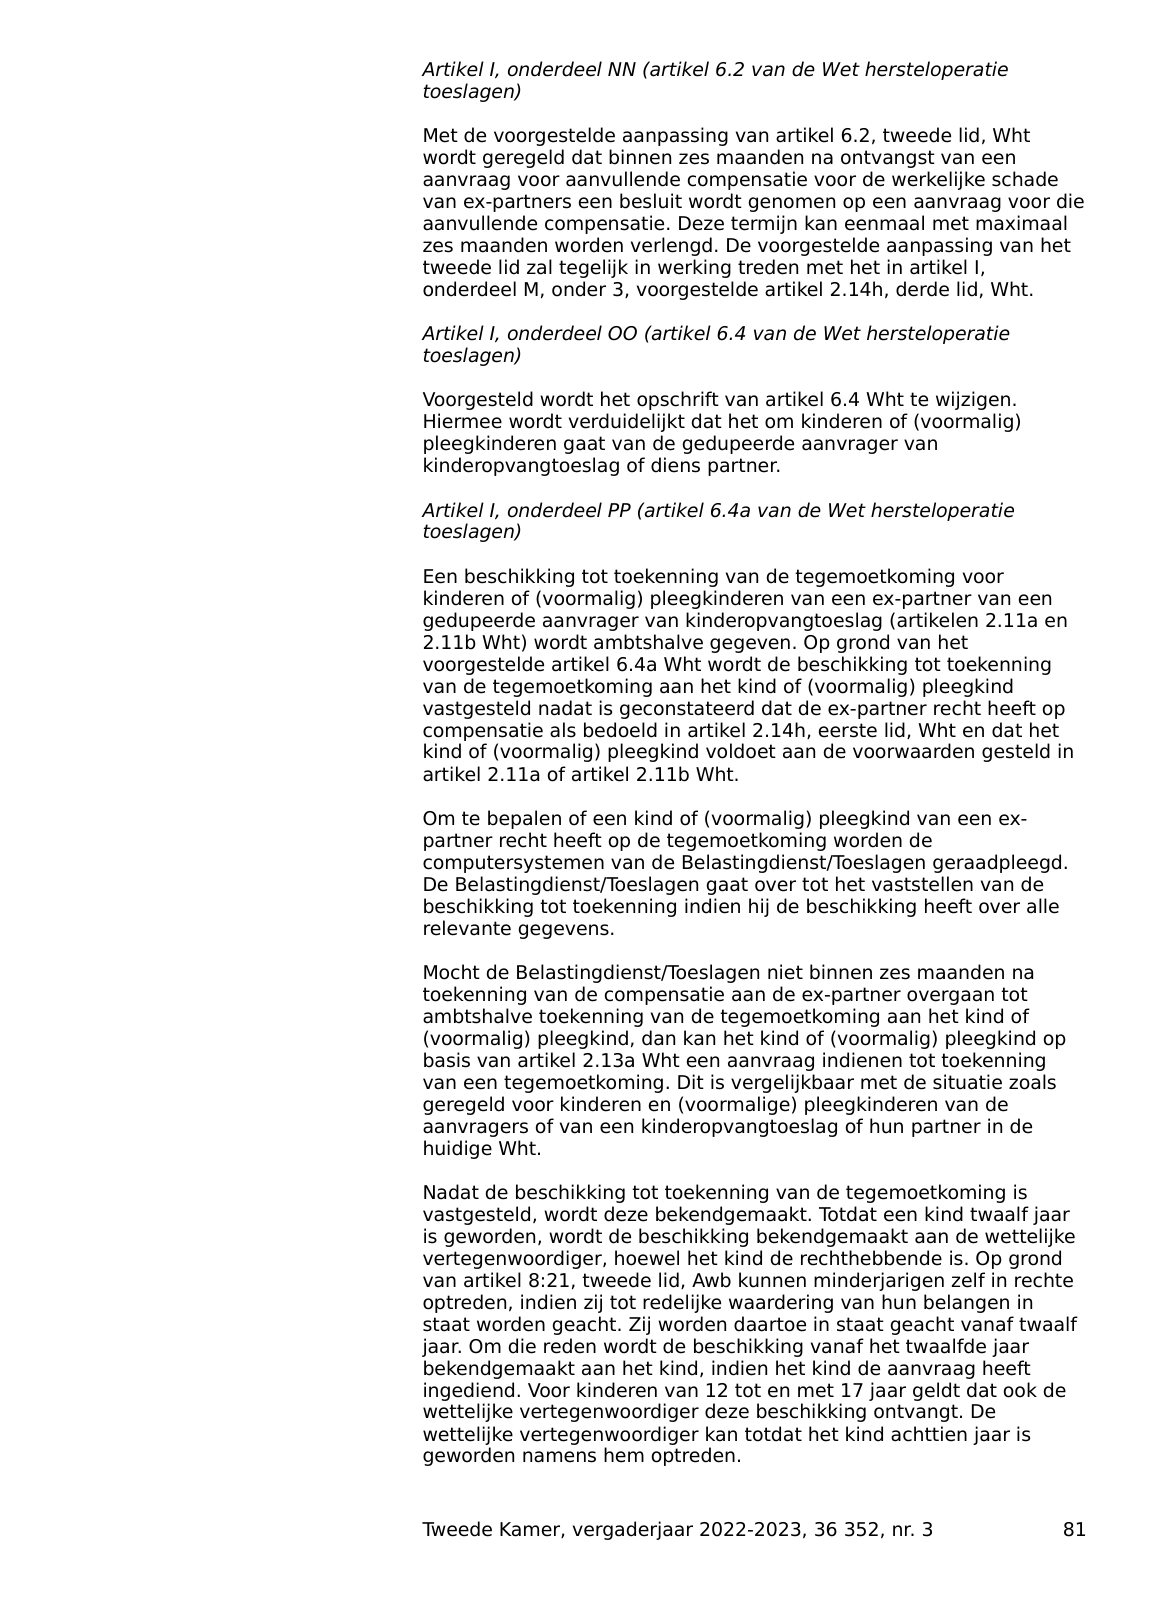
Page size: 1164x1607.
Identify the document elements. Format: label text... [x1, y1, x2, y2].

text Voorgesteld wordt het opschrift van artikel 6.4 Wht te wijzigen. Hiermee wordt verduidelijkt dat het om kinderen of (voormalig) pleegkinderen gaat van de gedupeerde aanvrager van kinderopvangtoeslag of diens partner. [422, 389, 1087, 477]
text Met de voorgestelde aanpassing van artikel 6.2, tweede lid, Wht wordt geregeld dat binnen zes maanden na ontvangst van een aanvraag voor aanvullende compensatie voor de werkelijke schade van ex-partners een besluit wordt genomen op een aanvraag voor die aanvullende compensatie. Deze termijn kan eenmaal met maximaal zes maanden worden verlengd. De voorgestelde aanpassing van het tweede lid zal tegelijk in werking treden met het in artikel I, onderdeel M, onder 3, voorgestelde artikel 2.14h, derde lid, Wht. [422, 125, 1087, 301]
subtitle Artikel I, onderdeel OO (artikel 6.4 van de Wet hersteloperatie toeslagen) [422, 323, 1087, 367]
text Nadat de beschikking tot toekenning van de tegemoetkoming is vastgesteld, wordt deze bekendgemaakt. Totdat een kind twaalf jaar is geworden, wordt de beschikking bekendgemaakt aan de wettelijke vertegenwoordiger, hoewel het kind de rechthebbende is. Op grond van artikel 8:21, tweede lid, Awb kunnen minderjarigen zelf in rechte optreden, indien zij tot redelijke waardering van hun belangen in staat worden geacht. Zij worden daartoe in staat geacht vanaf twaalf jaar. Om die reden wordt de beschikking vanaf het twaalfde jaar bekendgemaakt aan het kind, indien het kind de aanvraag heeft ingediend. Voor kinderen van 12 tot en met 17 jaar geldt dat ook de wettelijke vertegenwoordiger deze beschikking ontvangt. De wettelijke vertegenwoordiger kan totdat het kind achttien jaar is geworden namens hem optreden. [422, 1182, 1087, 1467]
text Een beschikking tot toekenning van de tegemoetkoming voor kinderen of (voormalig) pleegkinderen van een ex-partner van een gedupeerde aanvrager van kinderopvangtoeslag (artikelen 2.11a en 2.11b Wht) wordt ambtshalve gegeven. Op grond van het voorgestelde artikel 6.4a Wht wordt de beschikking tot toekenning van de tegemoetkoming aan het kind of (voormalig) pleegkind vastgesteld nadat is geconstateerd dat de ex-partner recht heeft op compensatie als bedoeld in artikel 2.14h, eerste lid, Wht en dat het kind of (voormalig) pleegkind voldoet aan de voorwaarden gesteld in artikel 2.11a of artikel 2.11b Wht. [422, 566, 1087, 785]
subtitle Artikel I, onderdeel PP (artikel 6.4a van de Wet hersteloperatie toeslagen) [422, 499, 1087, 543]
text Mocht de Belastingdienst/Toeslagen niet binnen zes maanden na toekenning van de compensatie aan de ex-partner overgaan tot ambtshalve toekenning van de tegemoetkoming aan het kind of (voormalig) pleegkind, dan kan het kind of (voormalig) pleegkind op basis van artikel 2.13a Wht een aanvraag indienen tot toekenning van een tegemoetkoming. Dit is vergelijkbaar met de situatie zoals geregeld voor kinderen en (voormalige) pleegkinderen van de aanvragers of van een kinderopvangtoeslag of hun partner in de huidige Wht. [422, 962, 1087, 1159]
subtitle Artikel I, onderdeel NN (artikel 6.2 van de Wet hersteloperatie toeslagen) [422, 59, 1087, 103]
text Om te bepalen of een kind of (voormalig) pleegkind van een ex-partner recht heeft op de tegemoetkoming worden de computersystemen van de Belastingdienst/Toeslagen geraadpleegd. De Belastingdienst/Toeslagen gaat over tot het vaststellen van de beschikking tot toekenning indien hij de beschikking heeft over alle relevante gegevens. [422, 808, 1087, 939]
